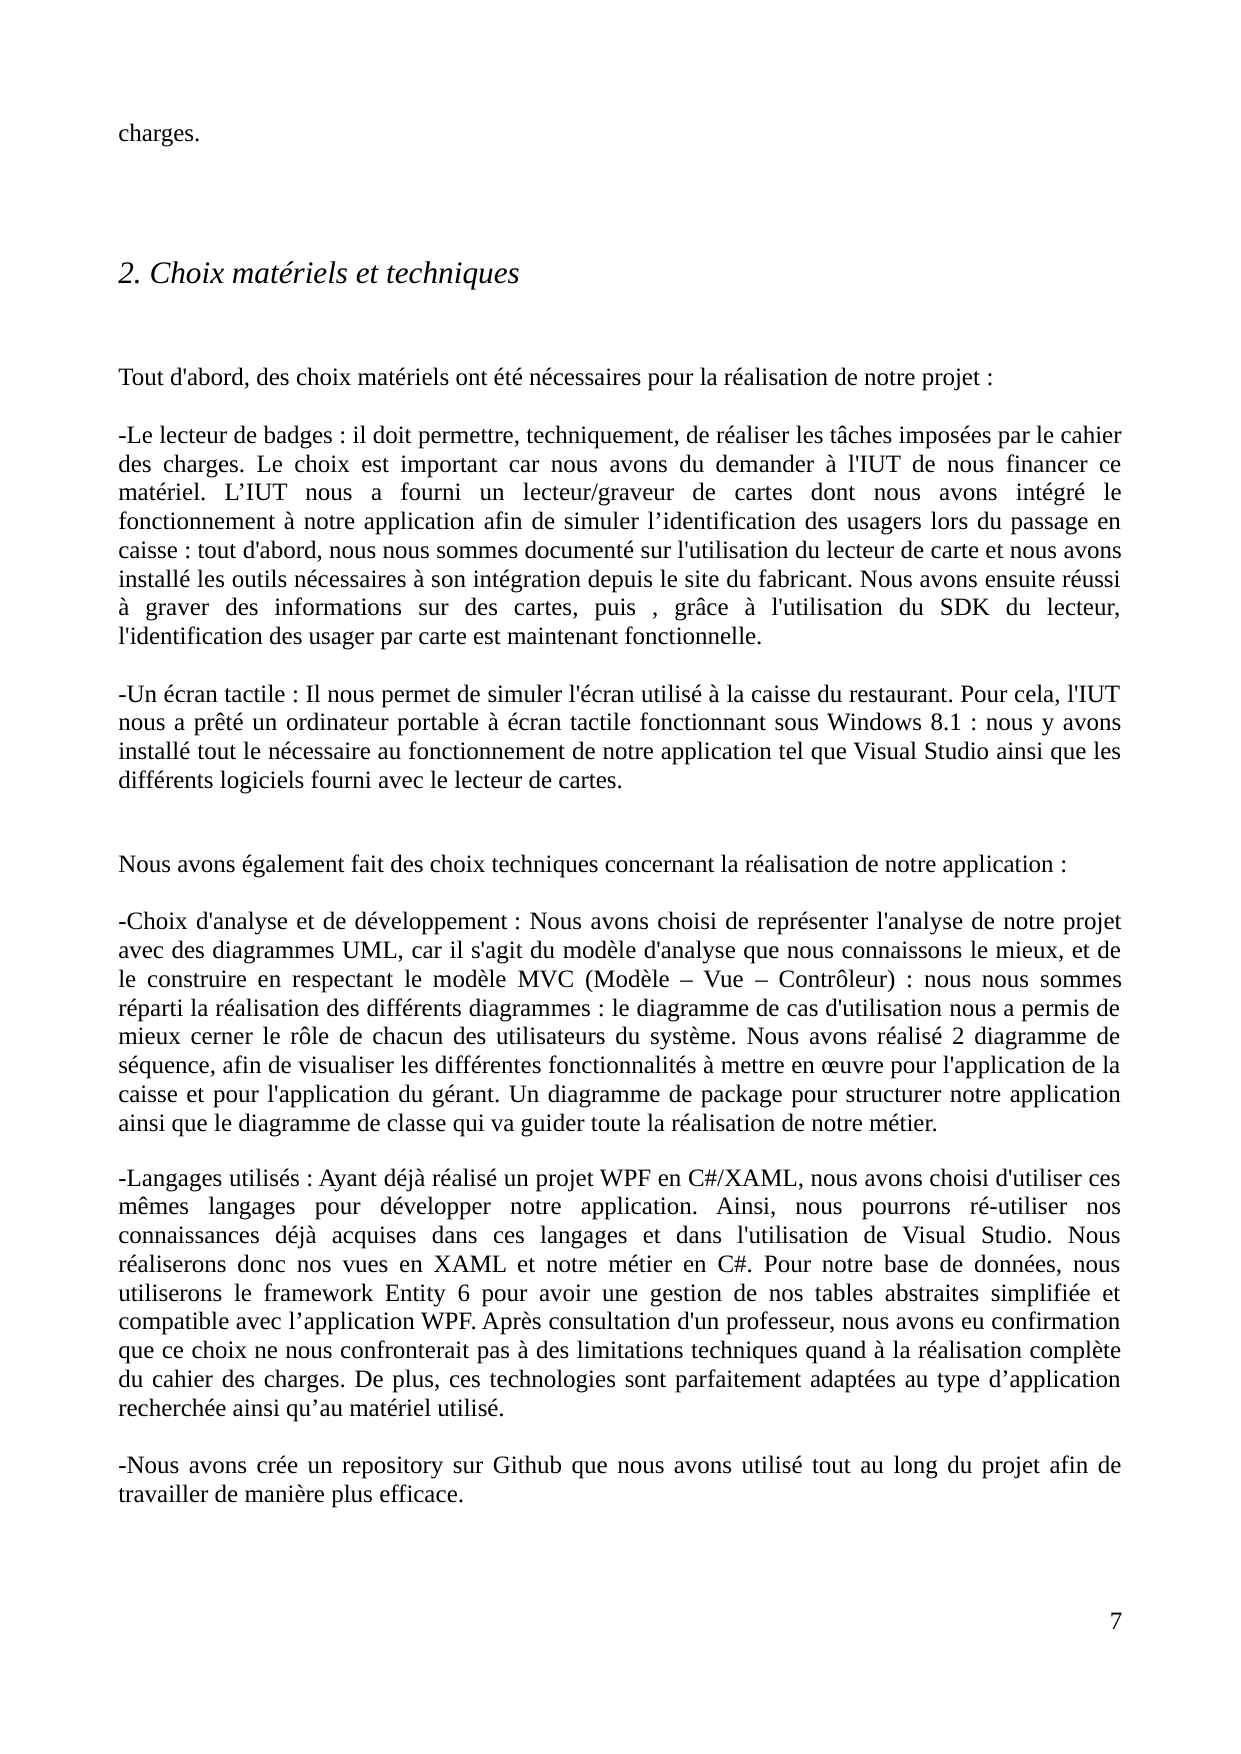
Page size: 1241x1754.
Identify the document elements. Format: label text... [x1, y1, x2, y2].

text -Choix d'analyse et de développement : Nous avons choisi de représenter l'analyse de notre projet avec des diagrammes UML, car il s'agit du modèle d'analyse que nous connaissons le mieux, et de le construire en respectant le modèle MVC (Modèle – Vue – Contrôleur) : nous nous sommes réparti la réalisation des différents diagrammes : le diagramme de cas d'utilisation nous a permis de mieux cerner le rôle de chacun des utilisateurs du système. Nous avons réalisé 2 diagramme de séquence, afin de visualiser les différentes fonctionnalités à mettre en œuvre pour l'application de la caisse et pour l'application du gérant. Un diagramme de package pour structurer notre application ainsi que le diagramme de classe qui va guider toute la réalisation de notre métier. [118, 906, 1122, 1136]
text Tout d'abord, des choix matériels ont été nécessaires pour la réalisation de notre projet : [118, 362, 1122, 391]
text charges. [118, 118, 1122, 147]
text -Nous avons crée un repository sur Github que nous avons utilisé tout au long du projet afin de travailler de manière plus efficace. [118, 1450, 1122, 1508]
text -Un écran tactile : Il nous permet de simuler l'écran utilisé à la caisse du restaurant. Pour cela, l'IUT nous a prêté un ordinateur portable à écran tactile fonctionnant sous Windows 8.1 : nous y avons installé tout le nécessaire au fonctionnement de notre application tel que Visual Studio ainsi que les différents logiciels fourni avec le lecteur de cartes. [118, 679, 1122, 794]
text -Langages utilisés : Ayant déjà réalisé un projet WPF en C#/XAML, nous avons choisi d'utiliser ces mêmes langages pour développer notre application. Ainsi, nous pourrons ré-utiliser nos connaissances déjà acquises dans ces langages et dans l'utilisation de Visual Studio. Nous réaliserons donc nos vues en XAML et notre métier en C#. Pour notre base de données, nous utiliserons le framework Entity 6 pour avoir une gestion de nos tables abstraites simplifiée et compatible avec l’application WPF. Après consultation d'un professeur, nous avons eu confirmation que ce choix ne nous confronterait pas à des limitations techniques quand à la réalisation complète du cahier des charges. De plus, ces technologies sont parfaitement adaptées au type d’application recherchée ainsi qu’au matériel utilisé. [118, 1163, 1122, 1421]
text 2. Choix matériels et techniques [118, 255, 1122, 291]
text Nous avons également fait des choix techniques concernant la réalisation de notre application : [118, 849, 1122, 878]
text -Le lecteur de badges : il doit permettre, techniquement, de réaliser les tâches imposées par le cahier des charges. Le choix est important car nous avons du demander à l'IUT de nous financer ce matériel. L’IUT nous a fourni un lecteur/graveur de cartes dont nous avons intégré le fonctionnement à notre application afin de simuler l’identification des usagers lors du passage en caisse : tout d'abord, nous nous sommes documenté sur l'utilisation du lecteur de carte et nous avons installé les outils nécessaires à son intégration depuis le site du fabricant. Nous avons ensuite réussi à graver des informations sur des cartes, puis , grâce à l'utilisation du SDK du lecteur, l'identification des usager par carte est maintenant fonctionnelle. [118, 420, 1122, 650]
